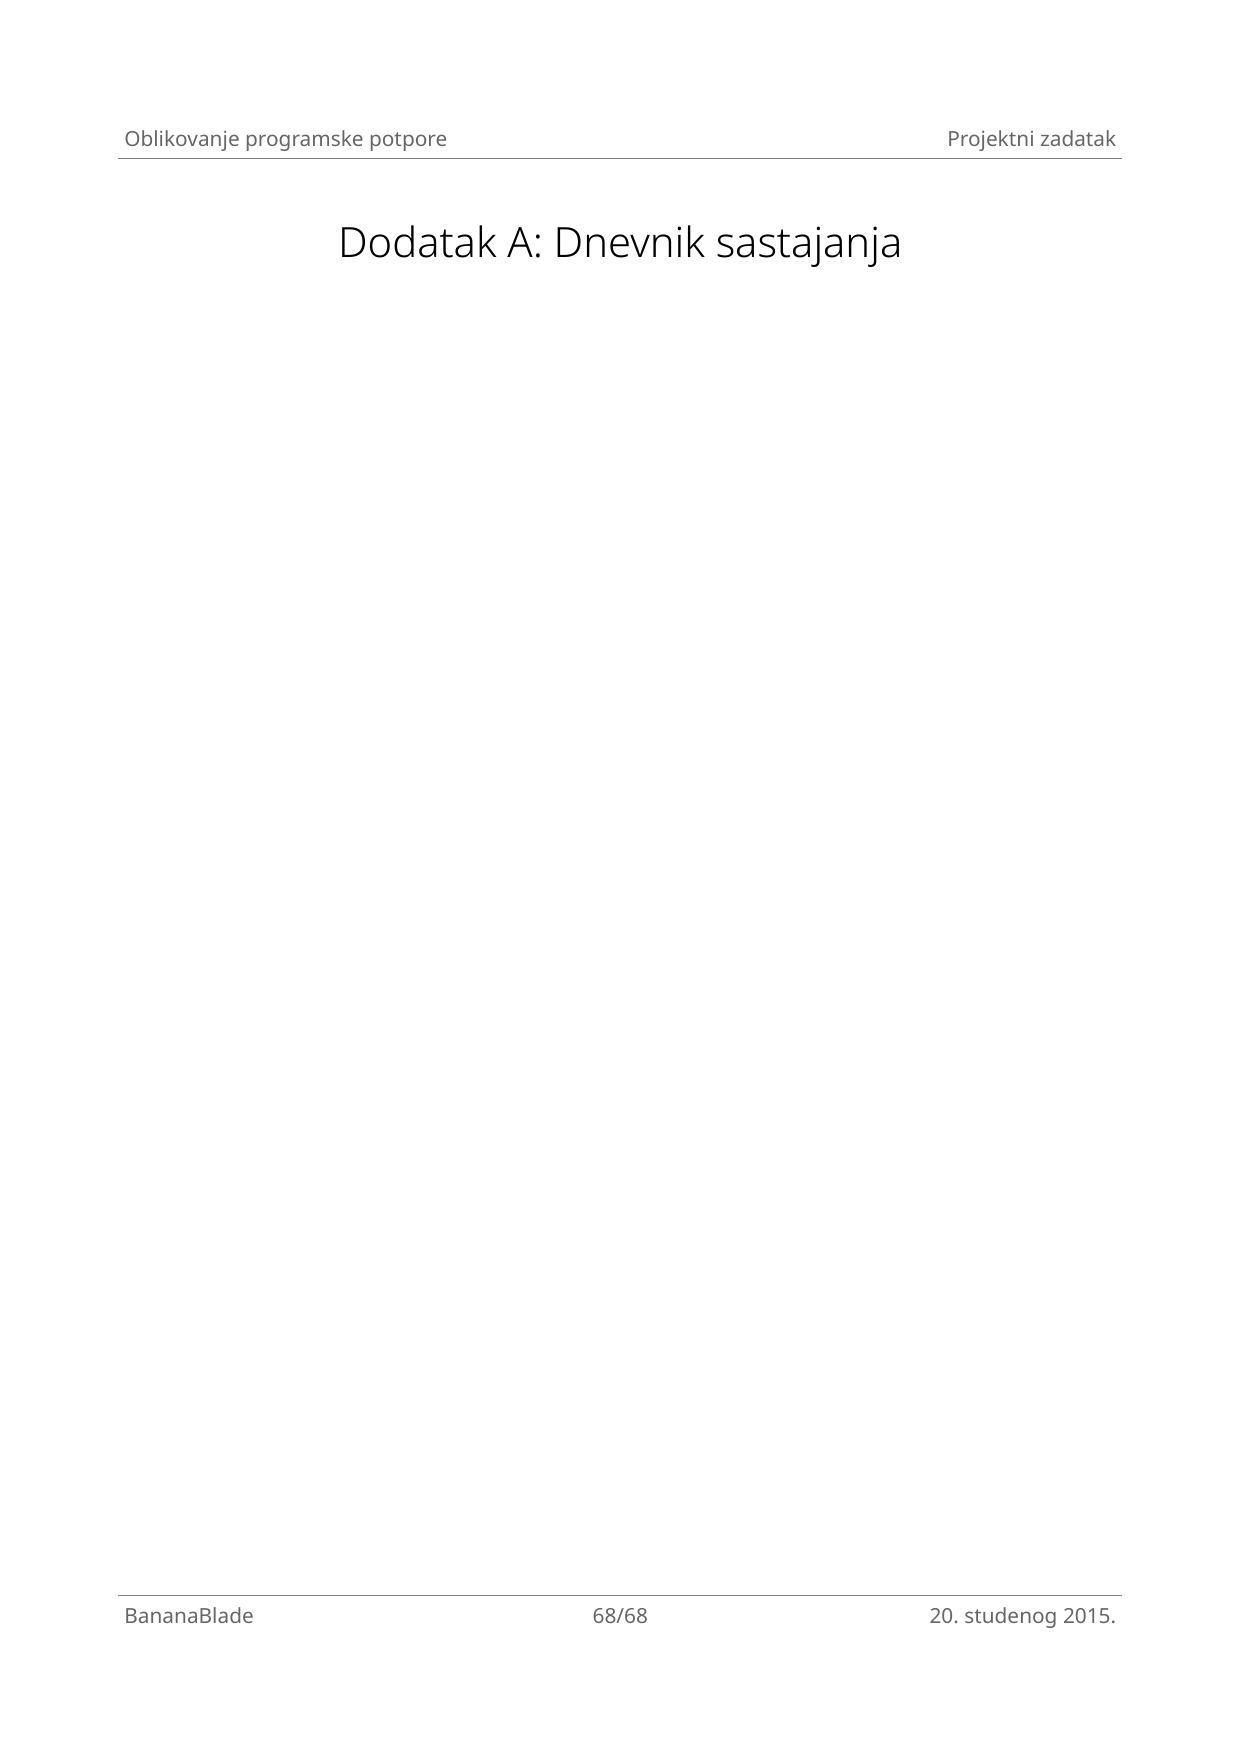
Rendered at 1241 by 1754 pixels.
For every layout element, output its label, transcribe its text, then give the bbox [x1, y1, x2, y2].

subtitle Dodatak A: Dnevnik sastajanja [118, 213, 1122, 270]
